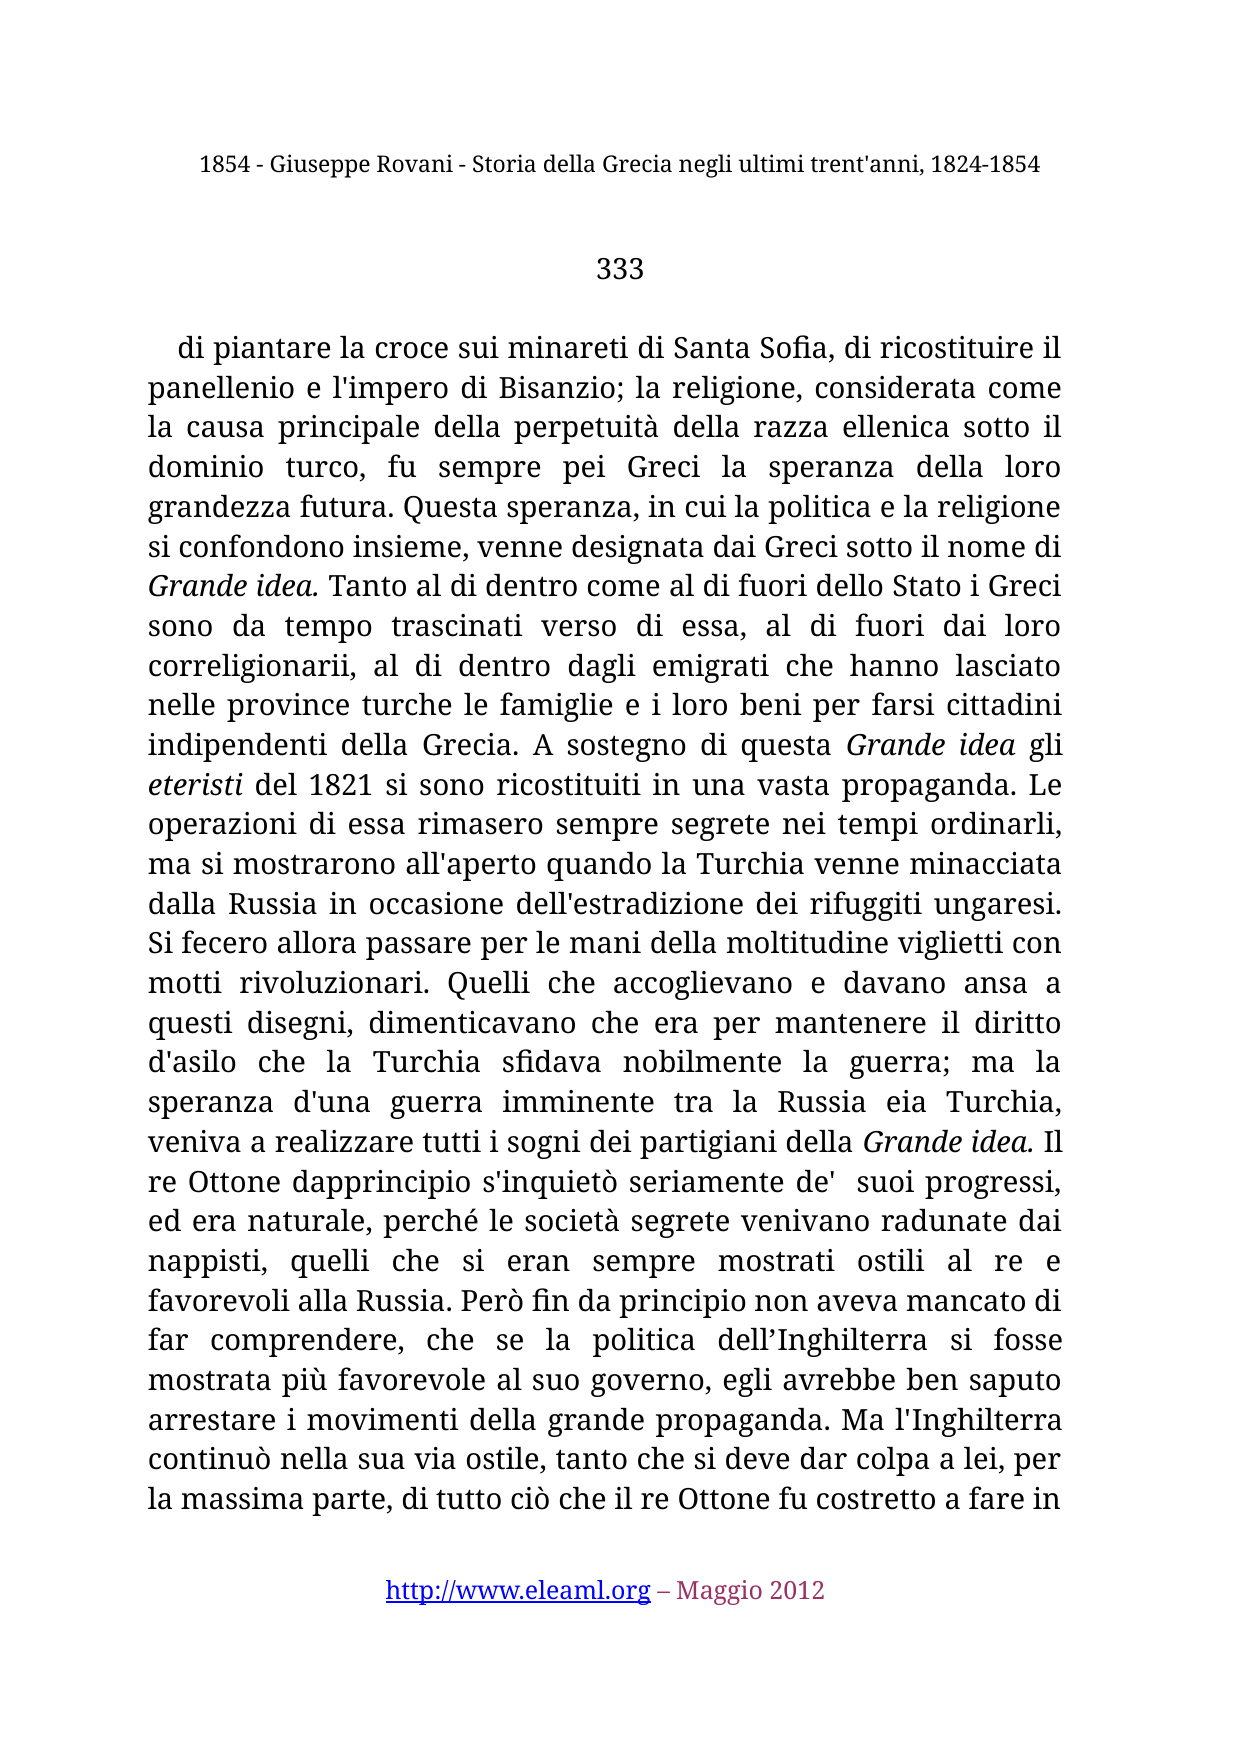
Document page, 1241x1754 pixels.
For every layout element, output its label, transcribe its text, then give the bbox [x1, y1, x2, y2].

text di piantare la croce sui minareti di Santa Sofia, di ricostituire il panellenio e l'impero di Bisanzio; la religione, considerata come la causa principale della perpetuità della razza ellenica sotto il dominio turco, fu sempre pei Greci la speranza della loro grandezza futura. Questa speranza, in cui la politica e la religione si confondono insieme, venne designata dai Greci sotto il nome di Grande idea. Tanto al di dentro come al di fuori dello Stato i Greci sono da tempo trascinati verso di essa, al di fuori dai loro correligionarii, al di dentro dagli emigrati che hanno lasciato nelle province turche le famiglie e i loro beni per farsi cittadini indipendenti della Grecia. A sostegno di questa Grande idea gli eteristi del 1821 si sono ricostituiti in una vasta propaganda. Le operazioni di essa rimasero sempre segrete nei tempi ordinarli, ma si mostrarono all'aperto quando la Turchia venne minacciata dalla Russia in occasione dell'estradizione dei rifuggiti ungaresi. Si fecero allora passare per le mani della moltitudine viglietti con motti rivoluzionari. Quelli che accoglievano e davano ansa a questi disegni, dimenticavano che era per mantenere il diritto d'asilo che la Turchia sfidava nobilmente la guerra; ma la speranza d'una guerra imminente tra la Russia eia Turchia, veniva a realizzare tutti i sogni dei partigiani della Grande idea. Il re Ottone dapprincipio s'inquietò seriamente de' suoi progressi, ed era naturale, perché le società segrete venivano radunate dai nappisti, quelli che si eran sempre mostrati ostili al re e favorevoli alla Russia. Però fin da principio non aveva mancato di far comprendere, che se la politica dell’Inghilterra si fosse mostrata più favorevole al suo governo, egli avrebbe ben saputo arrestare i movimenti della grande propaganda. Ma l'Inghilterra continuò nella sua via ostile, tanto che si deve dar colpa a lei, per la massima parte, di tutto ciò che il re Ottone fu costretto a fare in [148, 327, 1063, 1518]
text 333 [148, 248, 1063, 288]
